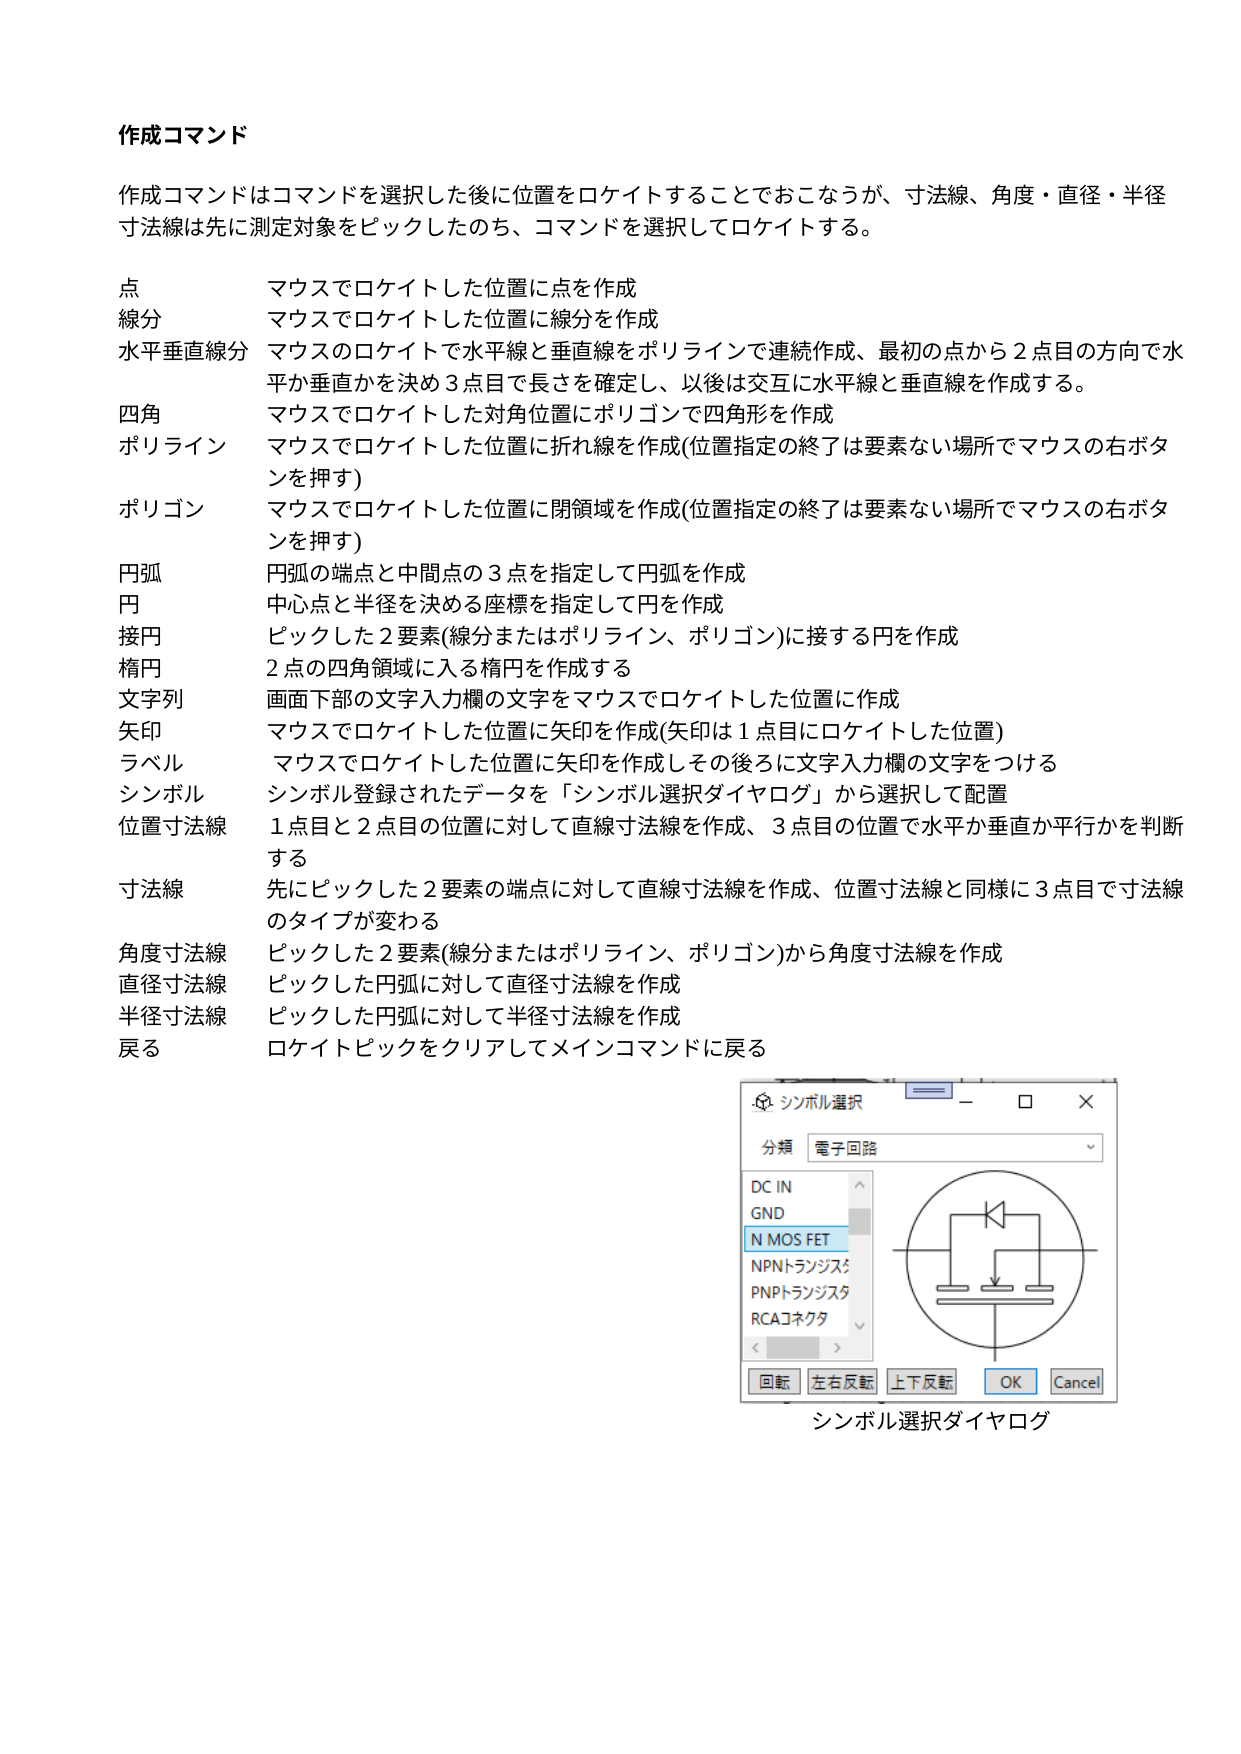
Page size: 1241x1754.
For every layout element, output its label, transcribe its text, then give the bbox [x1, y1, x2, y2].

text 文字列 画面下部の文字入力欄の文字をマウスでロケイトした位置に作成 [118, 682, 1187, 714]
text 位置寸法線 １点目と２点目の位置に対して直線寸法線を作成、３点目の位置で水平か垂直か平行かを判断する [118, 809, 1187, 872]
text 水平垂直線分 マウスのロケイトで水平線と垂直線をポリラインで連続作成、最初の点から２点目の方向で水平か垂直かを決め３点目で長さを確定し、以後は交互に水平線と垂直線を作成する。 [118, 334, 1187, 397]
text 半径寸法線 ピックした円弧に対して半径寸法線を作成 [118, 999, 1187, 1031]
picture [739, 1078, 1118, 1404]
text 矢印 マウスでロケイトした位置に矢印を作成(矢印は1点目にロケイトした位置) [118, 714, 1187, 746]
text 点 マウスでロケイトした位置に点を作成 [118, 271, 1187, 302]
text 寸法線 先にピックした２要素の端点に対して直線寸法線を作成、位置寸法線と同様に３点目で寸法線のタイプが変わる [118, 872, 1187, 936]
text 円弧 円弧の端点と中間点の３点を指定して円弧を作成 [118, 556, 1187, 587]
text 作成コマンド [118, 118, 1187, 150]
text 四角 マウスでロケイトした対角位置にポリゴンで四角形を作成 [118, 397, 1187, 429]
text 直径寸法線 ピックした円弧に対して直径寸法線を作成 [118, 967, 1187, 999]
text 接円 ピックした２要素(線分またはポリライン、ポリゴン)に接する円を作成 [118, 619, 1187, 651]
text ポリゴン マウスでロケイトした位置に閉領域を作成(位置指定の終了は要素ない場所でマウスの右ボタンを押す) [118, 492, 1187, 556]
text 角度寸法線 ピックした２要素(線分またはポリライン、ポリゴン)から角度寸法線を作成 [118, 936, 1187, 967]
text ラベル マウスでロケイトした位置に矢印を作成しその後ろに文字入力欄の文字をつける [118, 746, 1187, 777]
text 楕円 2点の四角領域に入る楕円を作成する [118, 651, 1187, 682]
text 戻る ロケイトピックをクリアしてメインコマンドに戻る [118, 1031, 1187, 1062]
text ポリライン マウスでロケイトした位置に折れ線を作成(位置指定の終了は要素ない場所でマウスの右ボタンを押す) [118, 429, 1187, 492]
text 線分 マウスでロケイトした位置に線分を作成 [118, 302, 1187, 334]
text 円 中心点と半径を決める座標を指定して円を作成 [118, 587, 1187, 619]
text 作成コマンドはコマンドを選択した後に位置をロケイトすることでおこなうが、寸法線、角度・直径・半径寸法線は先に測定対象をピックしたのち、コマンドを選択してロケイトする。 [118, 178, 1187, 242]
text シンボル シンボル登録されたデータを「シンボル選択ダイヤログ」から選択して配置 [118, 777, 1187, 809]
